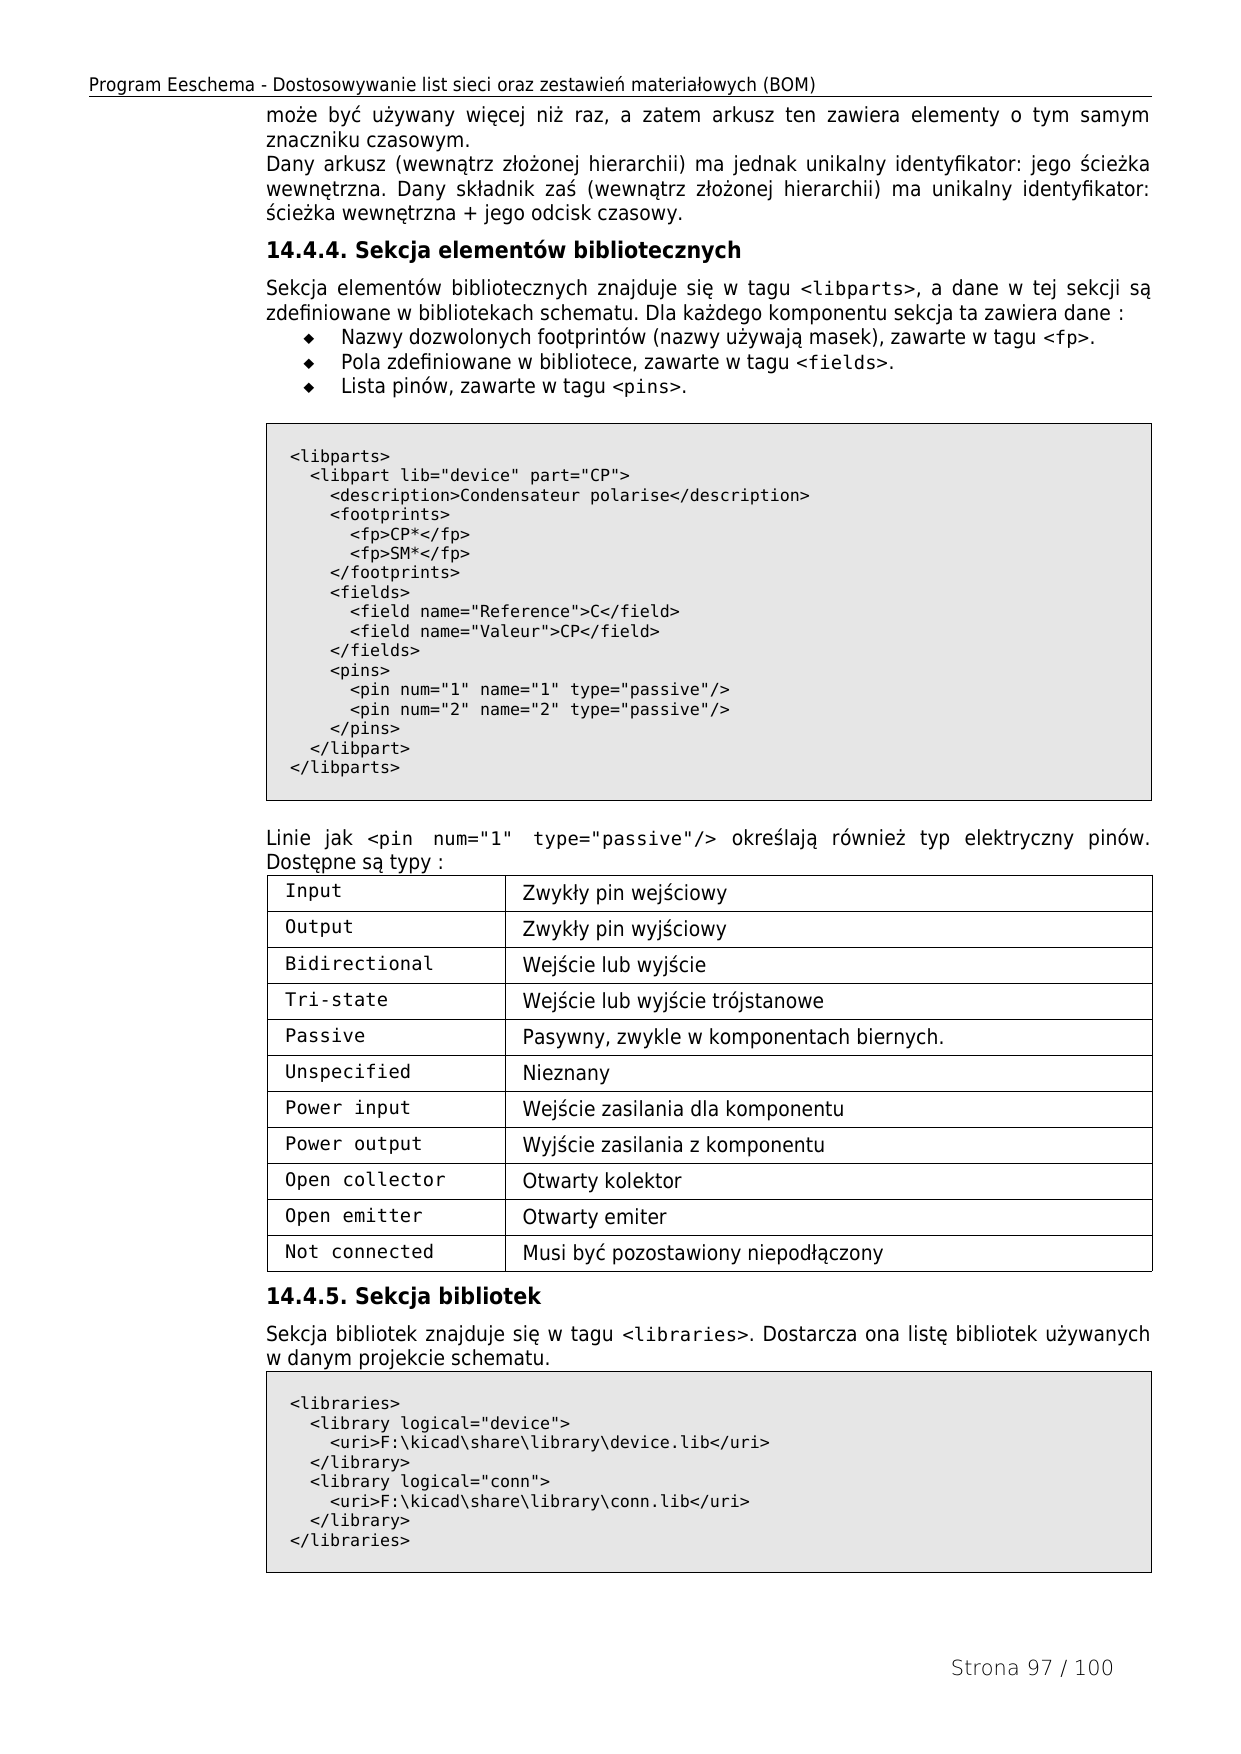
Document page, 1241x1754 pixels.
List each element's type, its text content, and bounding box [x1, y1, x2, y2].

table_cell Wejście lub wyjście [506, 948, 1152, 983]
table_cell Wejście lub wyjście trójstanowe [506, 984, 1152, 1019]
text </pins> [267, 715, 1151, 735]
text <description>Condensateur polarise</description> [267, 482, 1151, 501]
text </fields> [267, 637, 1151, 657]
text </libpart> [267, 735, 1151, 754]
subtitle Sekcja bibliotek [266, 1283, 1152, 1310]
table_cell Otwarty emiter [506, 1200, 1152, 1235]
text <libparts> [267, 443, 1151, 462]
text <footprints> [267, 501, 1151, 521]
text <pins> [267, 657, 1151, 676]
table_cell Output [268, 912, 505, 947]
table_cell Bidirectional [268, 948, 505, 983]
text <fields> [267, 579, 1151, 598]
table_cell Power output [268, 1128, 505, 1163]
table_cell Otwarty kolektor [506, 1164, 1152, 1199]
list Nazwy dozwolonych footprintów (nazwy używają masek), zawarte w tagu <fp>. [303, 325, 1152, 350]
text <libpart lib="device" part="CP"> [267, 462, 1151, 482]
table_cell Wejście zasilania dla komponentu [506, 1092, 1152, 1127]
text <fp>SM*</fp> [267, 540, 1151, 559]
table_header Zwykły pin wejściowy [506, 876, 1152, 911]
table_cell Unspecified [268, 1056, 505, 1091]
text <uri>F:\kicad\share\library\conn.lib</uri> [267, 1487, 1151, 1507]
text Sekcja bibliotek znajduje się w tagu <libraries>. Dostarcza ona listę bibliotek używanych w danym projekcie schematu. [266, 1322, 1152, 1371]
text <pin num="1" name="1" type="passive"/> [267, 676, 1151, 696]
table_cell Tri-state [268, 984, 505, 1019]
table_cell Nieznany [506, 1056, 1152, 1091]
text </library> [267, 1448, 1151, 1468]
table_header Input [268, 876, 505, 911]
text <libraries> [267, 1390, 1151, 1409]
table_cell Passive [268, 1020, 505, 1055]
subtitle Sekcja elementów bibliotecznych [266, 237, 1152, 264]
text </libparts> [267, 754, 1151, 774]
text Dany arkusz (wewnątrz złożonej hierarchii) ma jednak unikalny identyfikator: jego ścieżka wewnętrzna. Dany składnik zaś (wewnątrz złożonej hierarchii) ma unikalny identyfikator: ścieżka wewnętrzna + jego odcisk czasowy. [266, 152, 1152, 226]
text </library> [267, 1507, 1151, 1526]
table_cell Open collector [268, 1164, 505, 1199]
text </footprints> [267, 559, 1151, 579]
text <fp>CP*</fp> [267, 521, 1151, 540]
table_cell Pasywny, zwykle w komponentach biernych. [506, 1020, 1152, 1055]
table_cell Zwykły pin wyjściowy [506, 912, 1152, 947]
table_cell Open emitter [268, 1200, 505, 1235]
text </libraries> [267, 1526, 1151, 1546]
table_cell Power input [268, 1092, 505, 1127]
list Pola zdefiniowane w bibliotece, zawarte w tagu <fields>. [303, 350, 1152, 374]
table_cell Wyjście zasilania z komponentu [506, 1128, 1152, 1163]
text Sekcja elementów bibliotecznych znajduje się w tagu <libparts>, a dane w tej sekcji są zdefiniowane w bibliotekach schematu. Dla każdego komponentu sekcja ta zawiera dane : [266, 276, 1152, 325]
text może być używany więcej niż raz, a zatem arkusz ten zawiera elementy o tym samym znaczniku czasowym. [266, 103, 1152, 152]
text Linie jak <pin num="1" type="passive"/> określają również typ elektryczny pinów. Dostępne są typy : [266, 826, 1152, 874]
text <pin num="2" name="2" type="passive"/> [267, 696, 1151, 715]
text <field name="Valeur">CP</field> [267, 618, 1151, 637]
text <library logical="conn"> [267, 1468, 1151, 1487]
text <library logical="device"> [267, 1409, 1151, 1429]
text <field name="Reference">C</field> [267, 598, 1151, 618]
text <uri>F:\kicad\share\library\device.lib</uri> [267, 1429, 1151, 1448]
table_cell Musi być pozostawiony niepodłączony [506, 1236, 1152, 1271]
table_cell Not connected [268, 1236, 505, 1271]
list Lista pinów, zawarte w tagu <pins>. [303, 374, 1152, 399]
